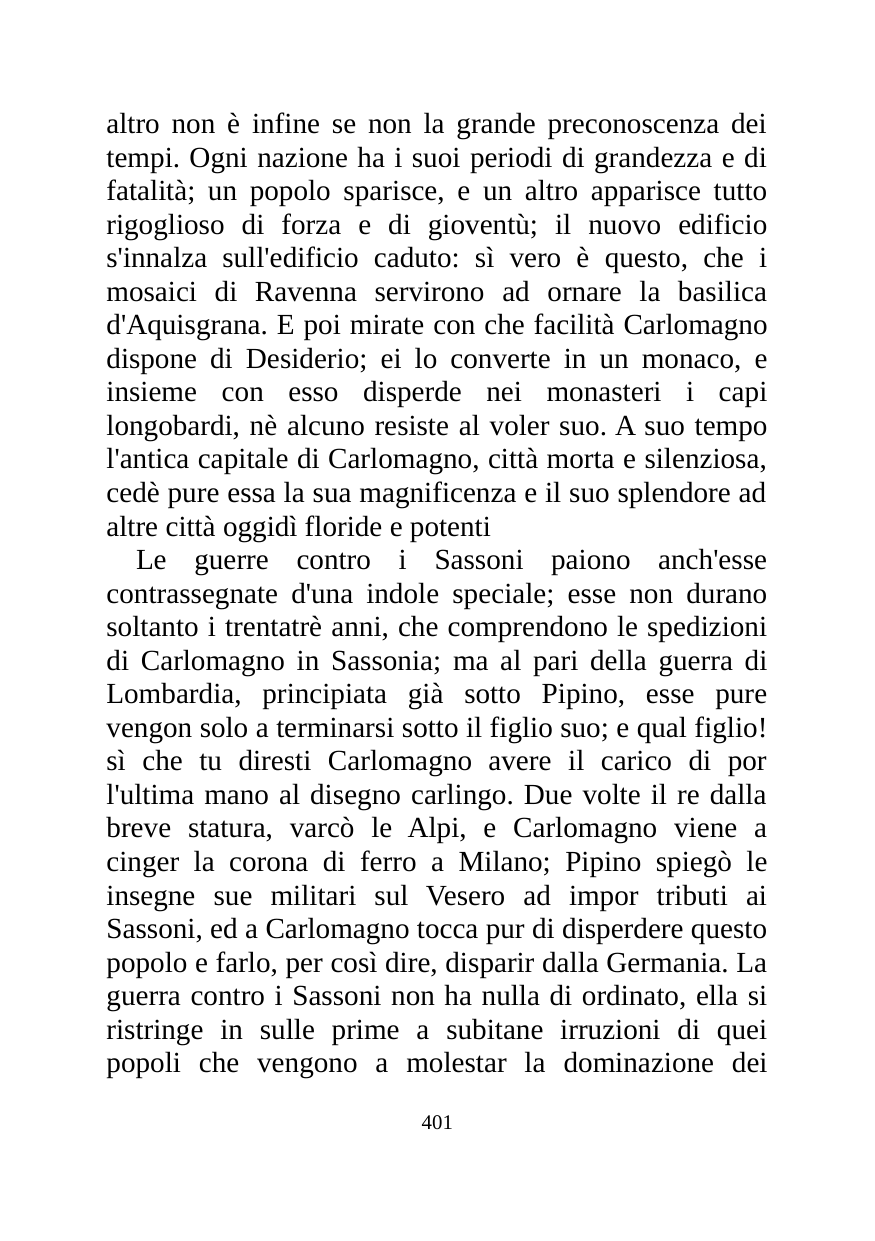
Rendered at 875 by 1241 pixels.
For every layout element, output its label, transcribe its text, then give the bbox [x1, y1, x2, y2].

text Le guerre contro i Sassoni paiono anch'esse contrassegnate d'una indole speciale; esse non durano soltanto i trentatrè anni, che comprendono le spedizioni di Carlomagno in Sassonia; ma al pari della guerra di Lombardia, principiata già sotto Pipino, esse pure vengon solo a terminarsi sotto il figlio suo; e qual figlio! sì che tu diresti Carlomagno avere il carico di por l'ultima mano al disegno carlingo. Due volte il re dalla breve statura, varcò le Alpi, e Carlomagno viene a cinger la corona di ferro a Milano; Pipino spiegò le insegne sue militari sul Vesero ad impor tributi ai Sassoni, ed a Carlomagno tocca pur di disperdere questo popolo e farlo, per così dire, disparir dalla Germania. La guerra contro i Sassoni non ha nulla di ordinato, ella si ristringe in sulle prime a subitane irruzioni di quei popoli che vengono a molestar la dominazione dei [106, 542, 768, 1079]
text altro non è infine se non la grande preconoscenza dei tempi. Ogni nazione ha i suoi periodi di grandezza e di fatalità; un popolo sparisce, e un altro apparisce tutto rigoglioso di forza e di gioventù; il nuovo edificio s'innalza sull'edificio caduto: sì vero è questo, che i mosaici di Ravenna servirono ad ornare la basilica d'Aquisgrana. E poi mirate con che facilità Carlomagno dispone di Desiderio; ei lo converte in un monaco, e insieme con esso disperde nei monasteri i capi longobardi, nè alcuno resiste al voler suo. A suo tempo l'antica capitale di Carlomagno, città morta e silenziosa, cedè pure essa la sua magnificenza e il suo splendore ad altre città oggidì floride e potenti [106, 106, 768, 542]
